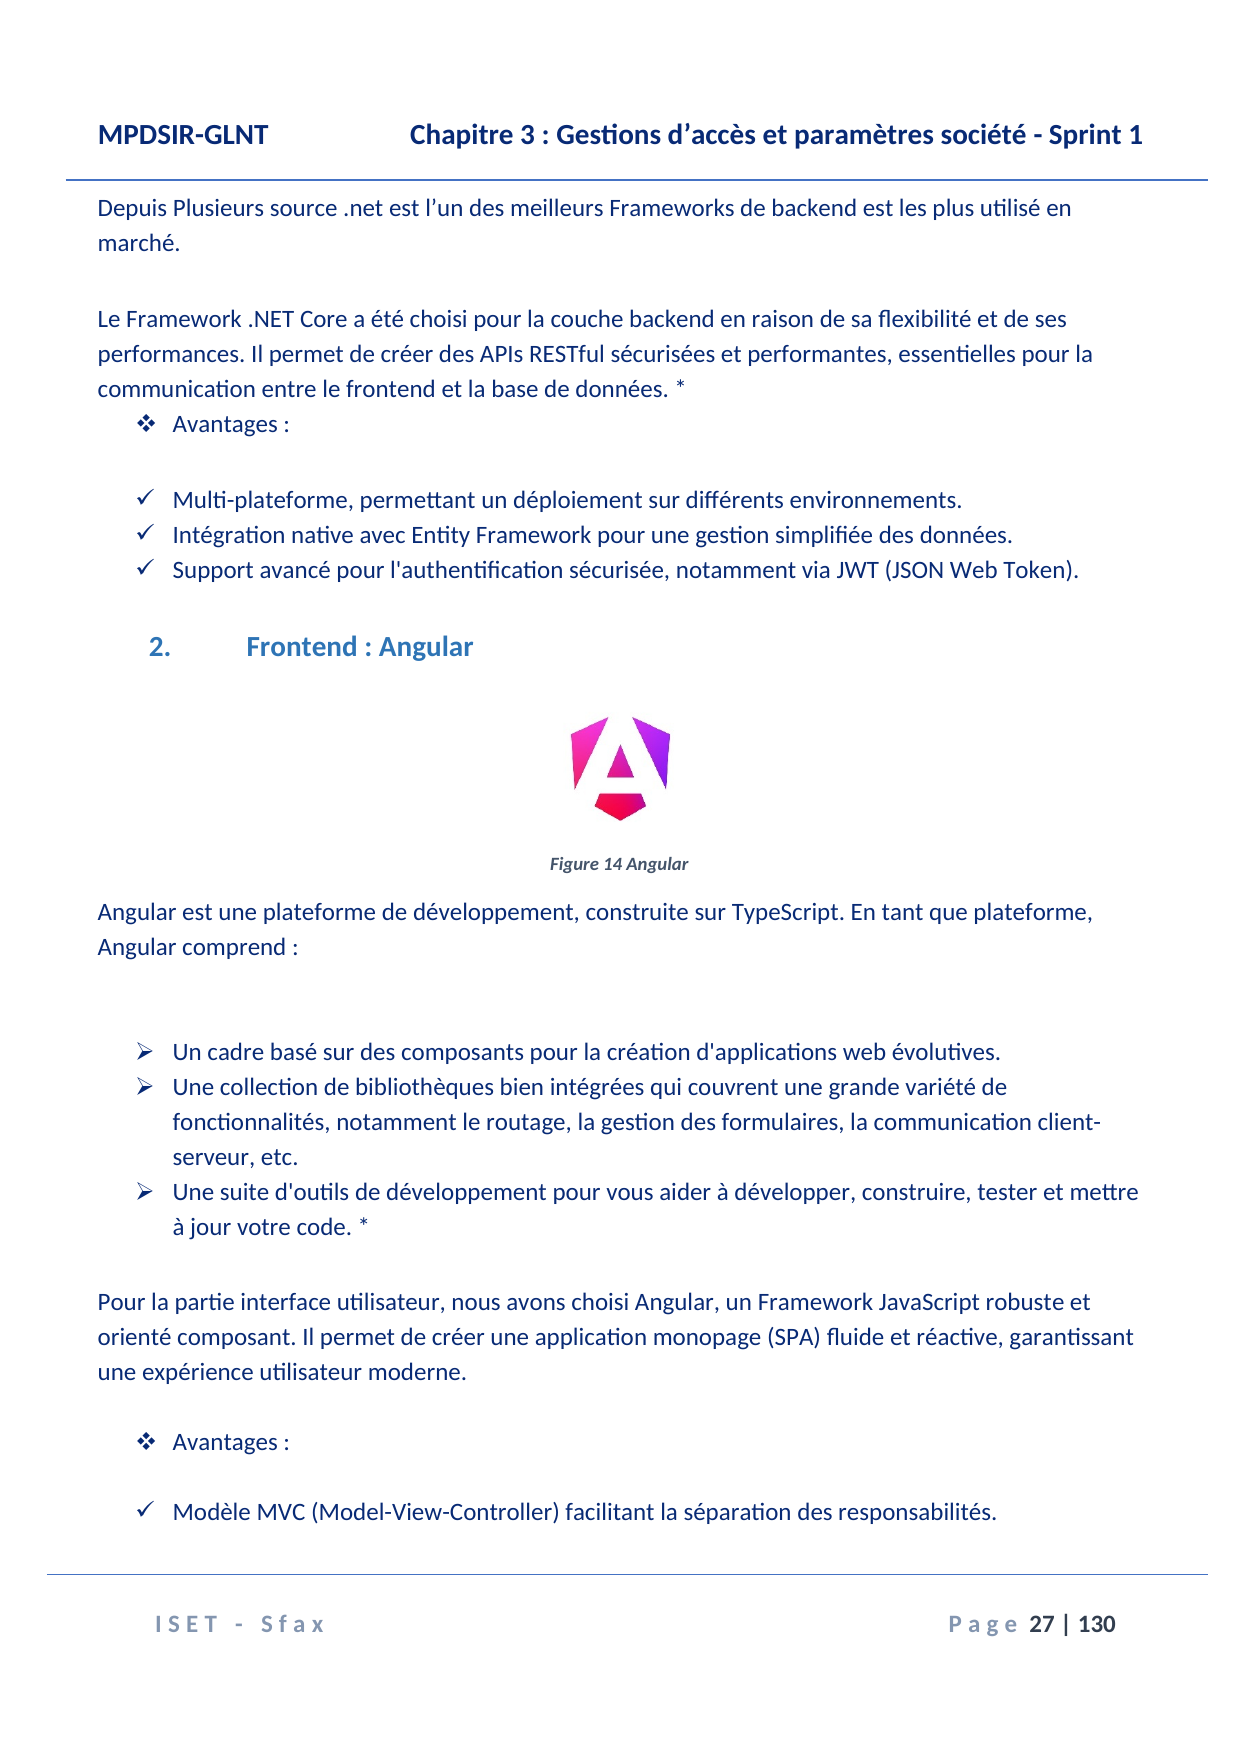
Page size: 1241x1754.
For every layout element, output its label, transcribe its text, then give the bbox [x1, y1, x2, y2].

text Pour la partie interface utilisateur, nous avons choisi Angular, un Framework JavaScript robuste et orienté composant. Il permet de créer une application monopage (SPA) fluide et réactive, garantissant une expérience utilisateur moderne. [97, 1287, 1143, 1387]
list Une collection de bibliothèques bien intégrées qui couvrent une grande variété de fonctionnalités, notamment le routage, la gestion des formulaires, la communication client-serveur, etc. [135, 1071, 1143, 1171]
text Figure 14 Angular [97, 852, 1143, 875]
subtitle Frontend : Angular [171, 628, 1143, 664]
text Depuis Plusieurs source .net est l’un des meilleurs Frameworks de backend est les plus utilisé en marché. [97, 192, 1143, 258]
list Un cadre basé sur des composants pour la création d'applications web évolutives. [135, 1036, 1143, 1066]
list Support avancé pour l'authentification sécurisée, notamment via JWT (JSON Web Token). [135, 554, 1143, 585]
list Avantages : [135, 408, 1143, 439]
text Angular est une plateforme de développement, construite sur TypeScript. En tant que plateforme, Angular comprend : [97, 896, 1143, 961]
text Le Framework .NET Core a été choisi pour la couche backend en raison de sa flexibilité et de ses performances. Il permet de créer des APIs RESTful sécurisées et performantes, essentielles pour la communication entre le frontend et la base de données. * [97, 303, 1143, 404]
list Une suite d'outils de développement pour vous aider à développer, construire, tester et mettre à jour votre code. * [135, 1176, 1143, 1241]
list Intégration native avec Entity Framework pour une gestion simplifiée des données. [135, 519, 1143, 550]
list Avantages : [135, 1427, 1143, 1457]
list Multi-plateforme, permettant un déploiement sur différents environnements. [135, 484, 1143, 515]
list Modèle MVC (Model-View-Controller) facilitant la séparation des responsabilités. [135, 1497, 1143, 1527]
